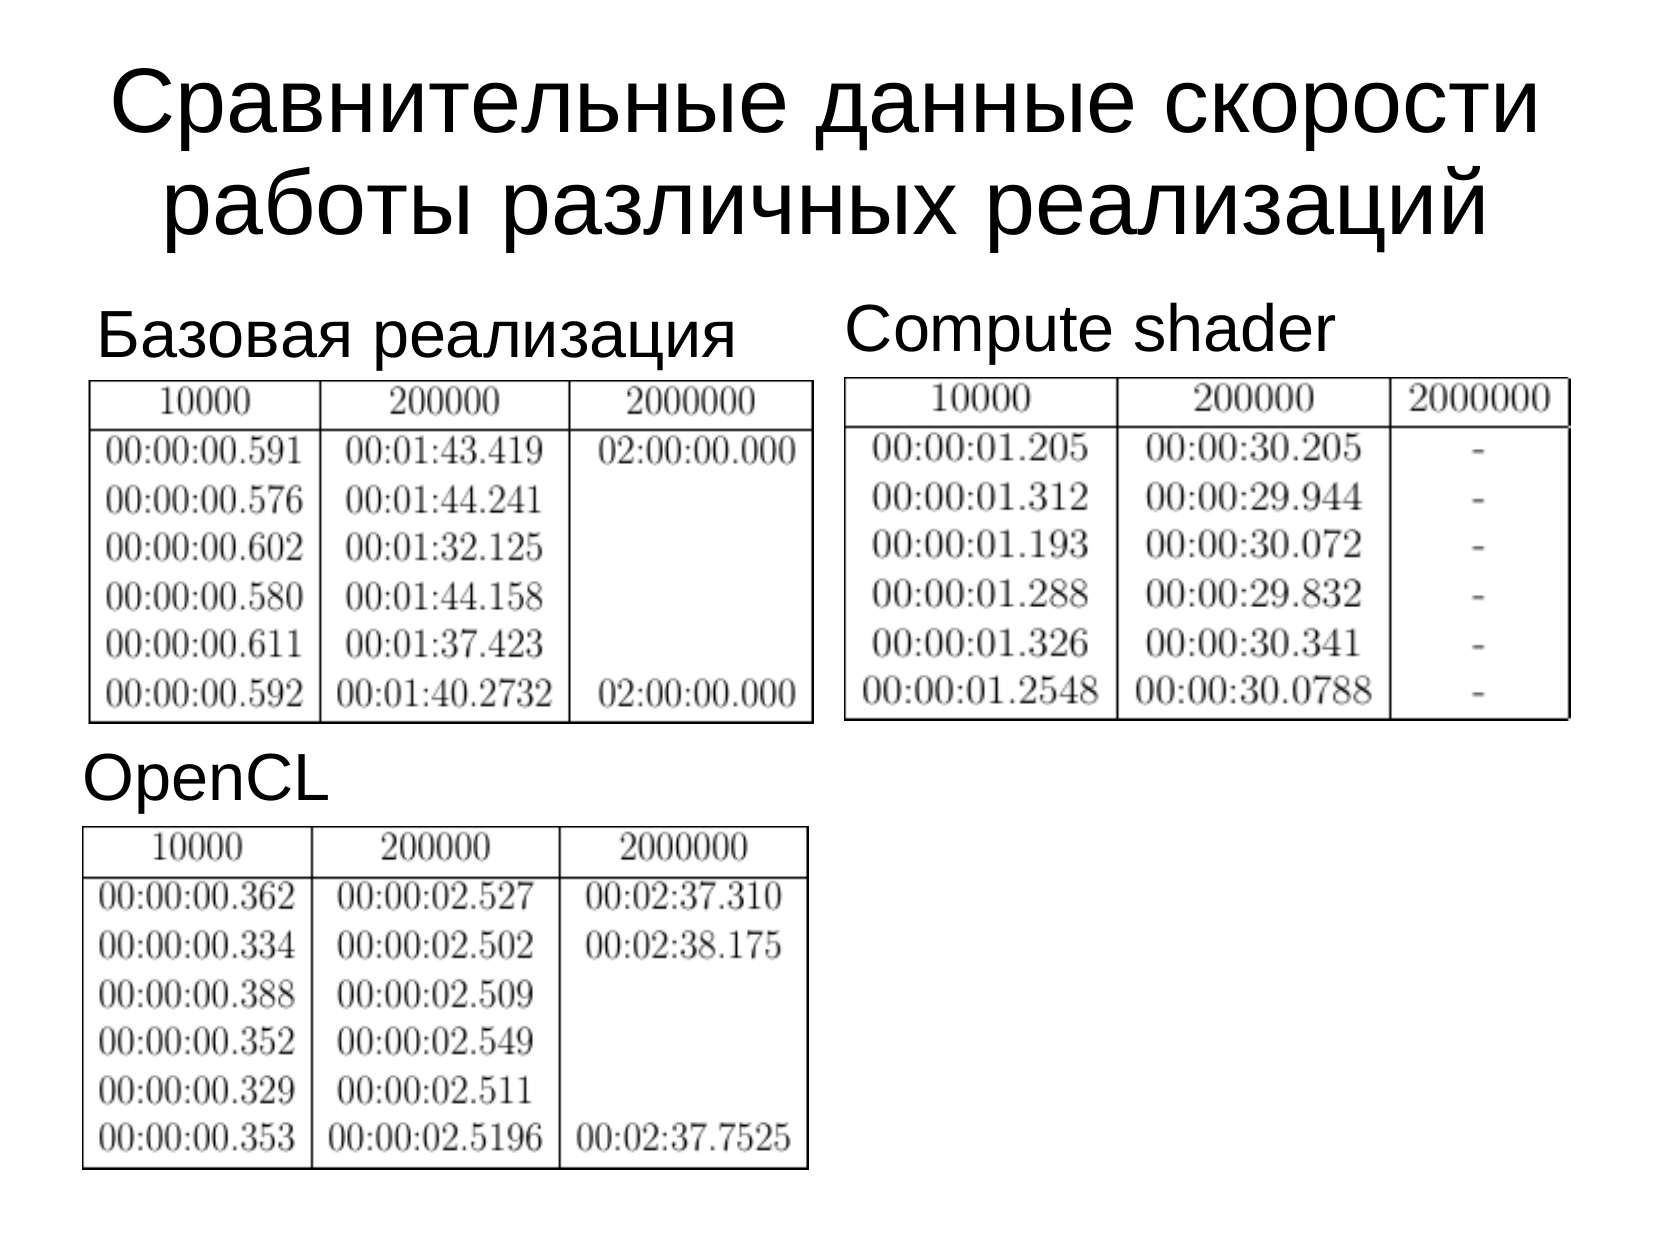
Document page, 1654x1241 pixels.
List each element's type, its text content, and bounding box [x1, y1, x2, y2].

picture [82, 826, 809, 1170]
title Сравнительные данные скорости работы различных реализаций [82, 49, 1571, 257]
text_box Compute shader [844, 283, 1507, 376]
picture [87, 380, 814, 724]
text_box OpenCL [82, 732, 745, 825]
picture [844, 377, 1571, 721]
text_box Базовая реализация [87, 288, 749, 381]
